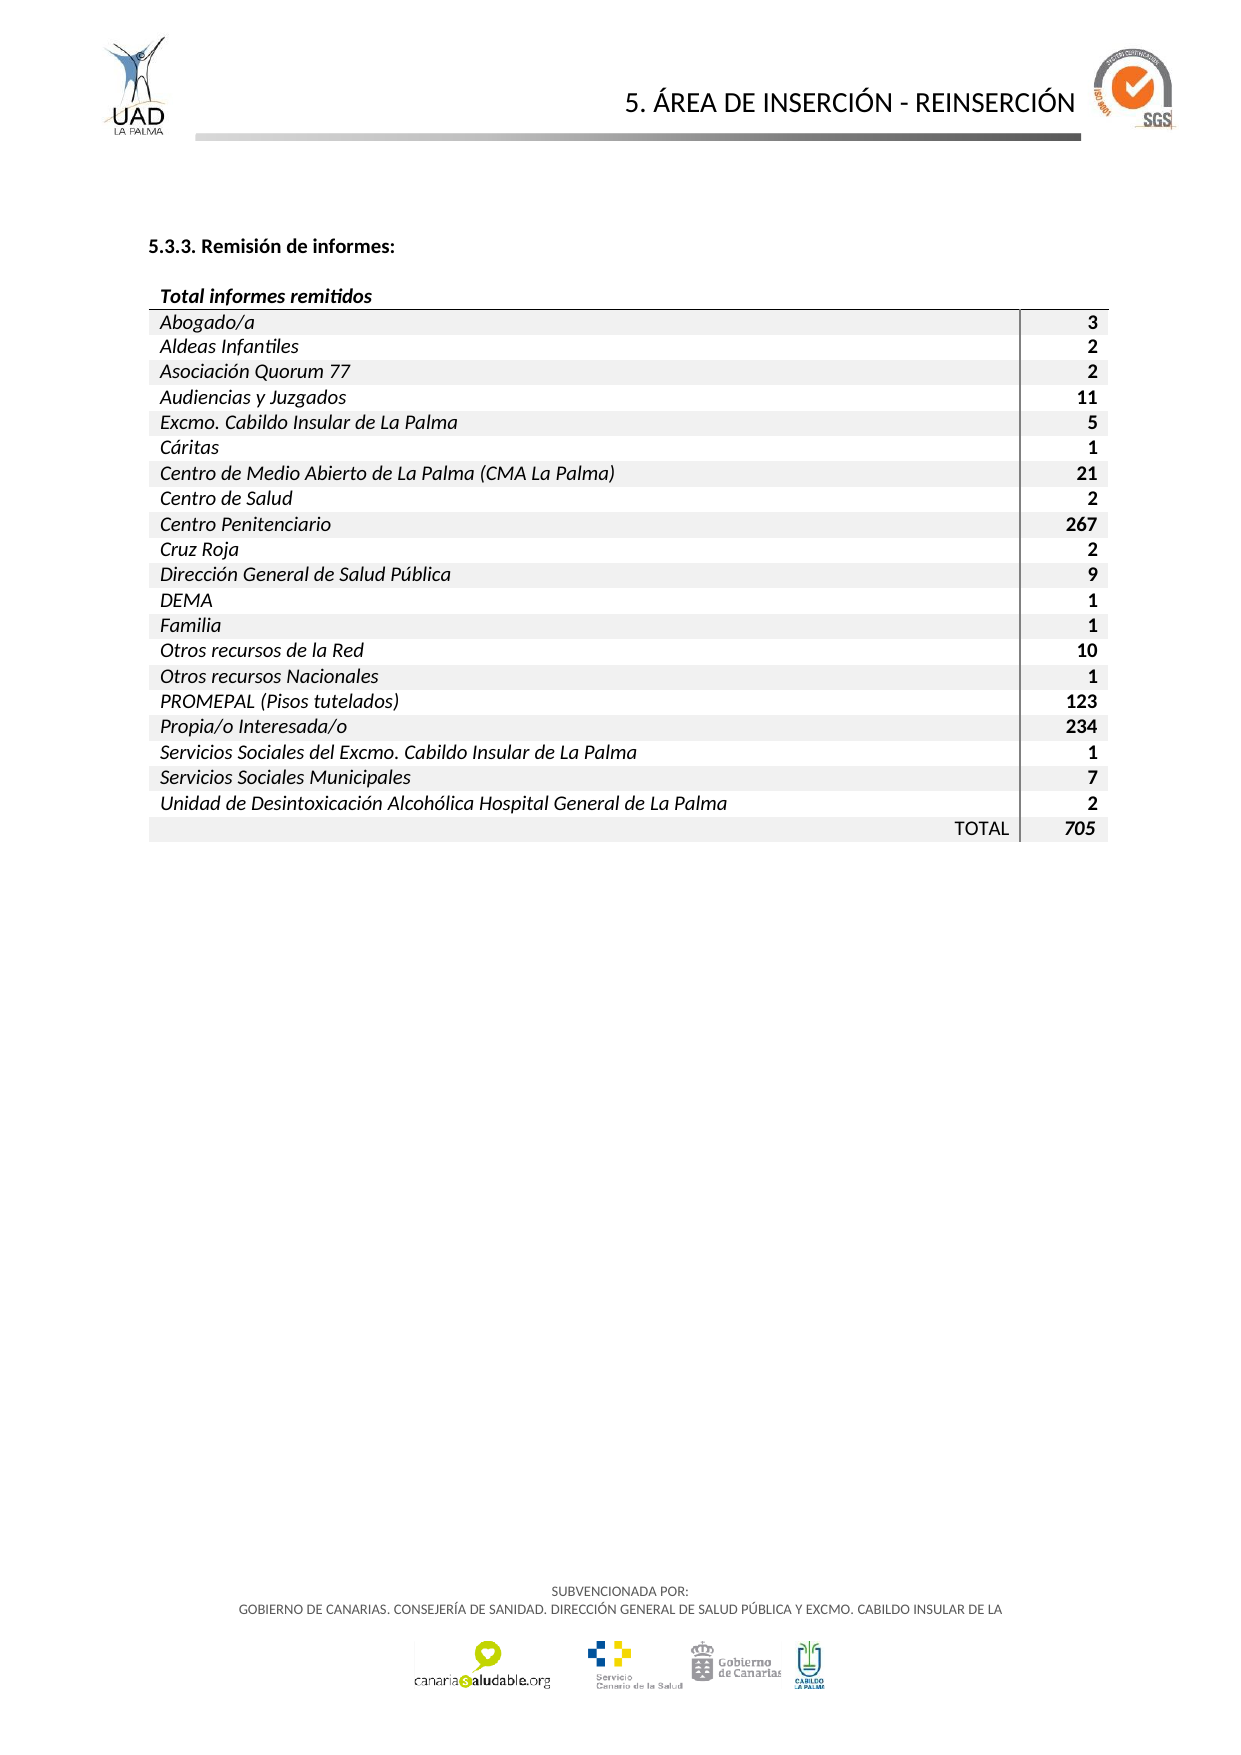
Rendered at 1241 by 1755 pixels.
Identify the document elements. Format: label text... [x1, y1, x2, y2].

table_cell 705 [1021, 817, 1108, 842]
table_cell Audiencias y Juzgados [149, 385, 1019, 411]
table_cell 3 [1021, 310, 1108, 335]
table_cell 2 [1021, 487, 1108, 512]
table_cell Servicios Sociales del Excmo. Cabildo Insular de La Palma [149, 741, 1019, 766]
table_cell Unidad de Desintoxicación Alcohólica Hospital General de La Palma [149, 791, 1019, 817]
table_cell 1 [1021, 614, 1108, 639]
table_cell 21 [1021, 461, 1108, 487]
table_cell Familia [149, 614, 1019, 639]
table_cell Excmo. Cabildo Insular de La Palma [149, 411, 1019, 436]
table_cell DEMA [149, 588, 1019, 614]
table_cell 11 [1021, 385, 1108, 411]
table_cell Centro de Medio Abierto de La Palma (CMA La Palma) [149, 461, 1019, 487]
table_cell Servicios Sociales Municipales [149, 766, 1019, 791]
table_cell 2 [1021, 360, 1108, 385]
table_cell Centro de Salud [149, 487, 1019, 512]
table_cell 5 [1021, 411, 1108, 436]
table_cell Cáritas [149, 436, 1019, 461]
table_header Total informes remitidos [149, 289, 1108, 309]
table_cell 1 [1021, 588, 1108, 614]
table_cell PROMEPAL (Pisos tutelados) [149, 690, 1019, 715]
table_cell Abogado/a [149, 310, 1019, 335]
table_cell 7 [1021, 766, 1108, 791]
table_cell Cruz Roja [149, 538, 1019, 563]
table_cell 2 [1021, 791, 1108, 817]
text 5.3.3. Remisión de informes: [148, 233, 1203, 258]
table_cell 234 [1021, 715, 1108, 741]
table_cell 9 [1021, 563, 1108, 588]
table_cell Asociación Quorum 77 [149, 360, 1019, 385]
table_cell Otros recursos Nacionales [149, 665, 1019, 690]
table_cell 123 [1021, 690, 1108, 715]
table_cell 1 [1021, 665, 1108, 690]
table_cell Dirección General de Salud Pública [149, 563, 1019, 588]
table_cell Propia/o Interesada/o [149, 715, 1019, 741]
table_cell Centro Penitenciario [149, 512, 1019, 538]
table_cell 1 [1021, 436, 1108, 461]
table_cell 2 [1021, 538, 1108, 563]
table_cell 267 [1021, 512, 1108, 538]
table_cell 10 [1021, 639, 1108, 664]
table_cell Aldeas Infantiles [149, 335, 1019, 360]
table_cell Otros recursos de la Red [149, 639, 1019, 664]
table_cell TOTAL [149, 817, 1019, 842]
table_cell 1 [1021, 741, 1108, 766]
table_cell 2 [1021, 335, 1108, 360]
